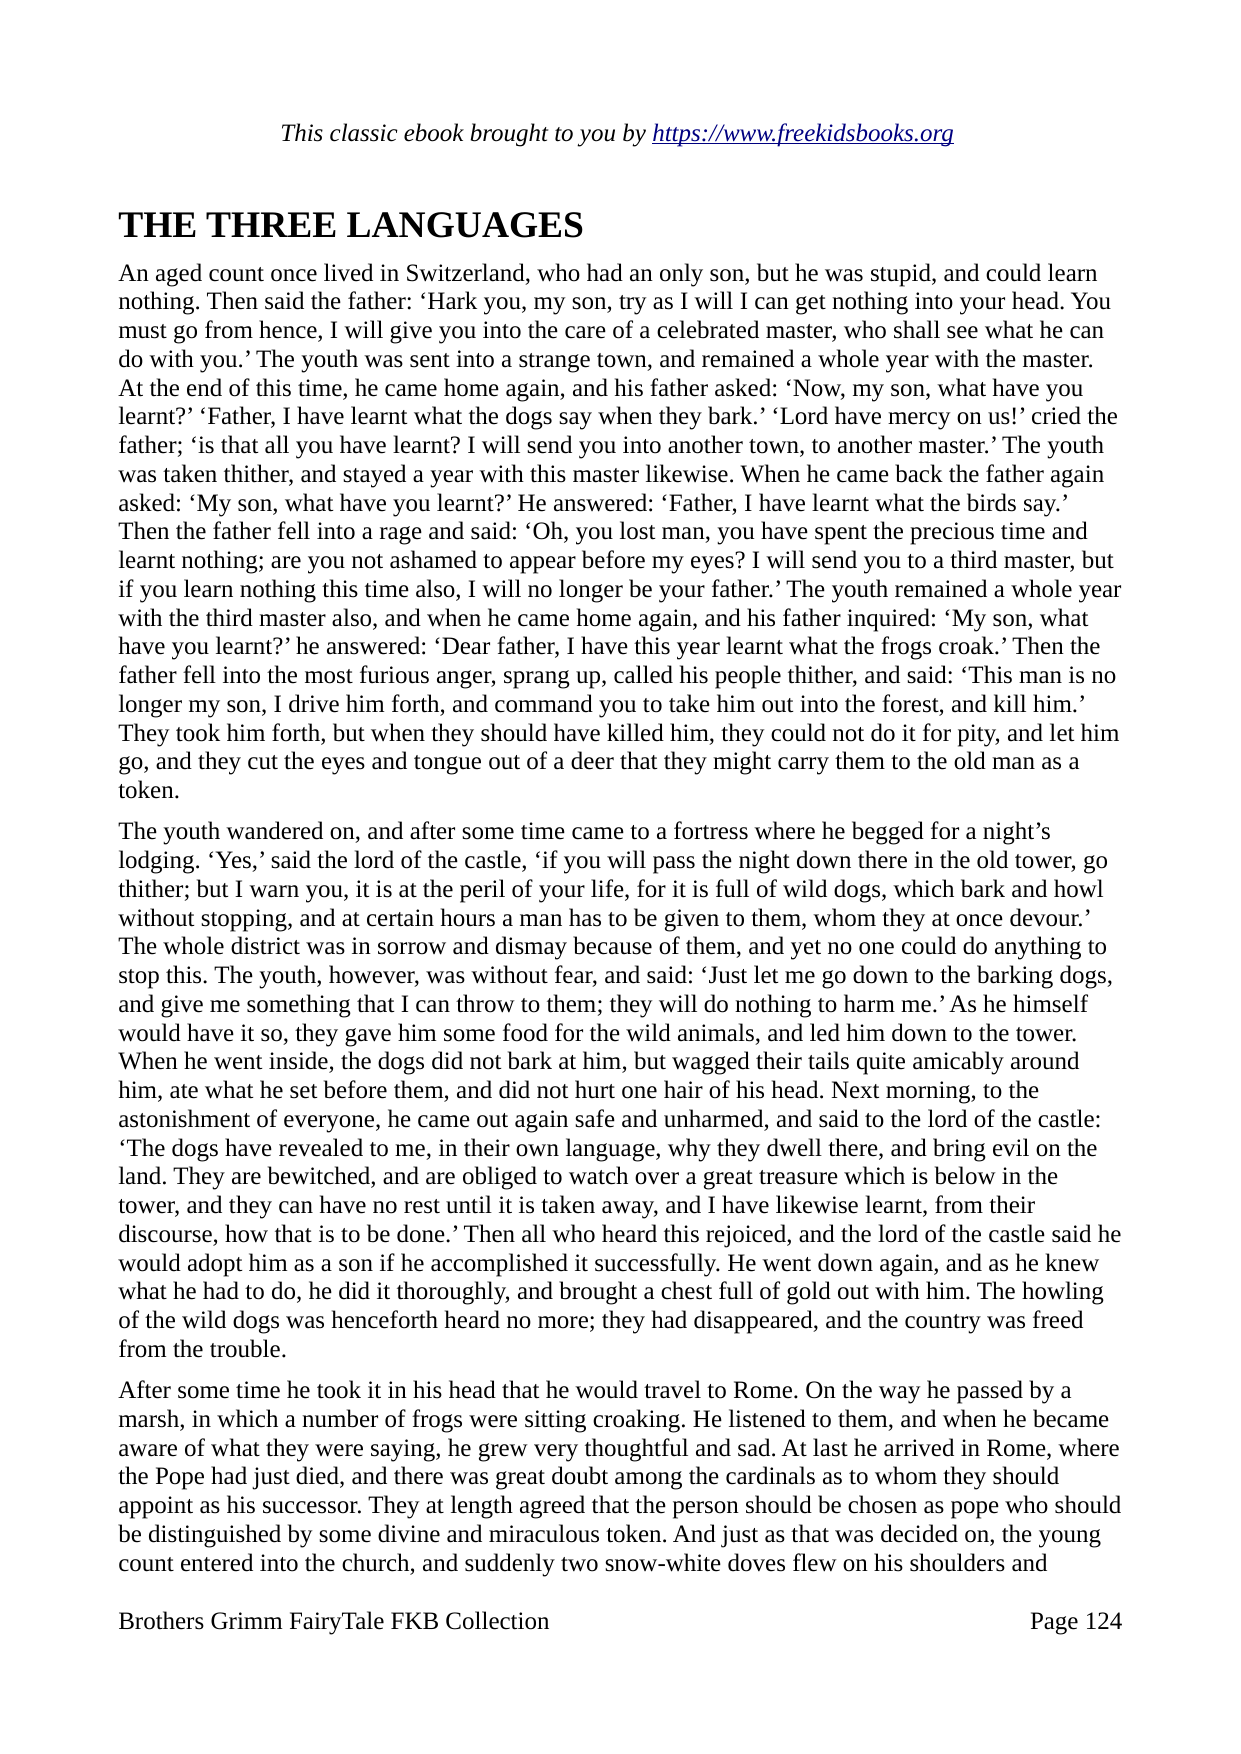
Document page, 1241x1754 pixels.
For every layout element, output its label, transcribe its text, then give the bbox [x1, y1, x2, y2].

subtitle THE THREE LANGUAGES [118, 202, 1122, 245]
text An aged count once lived in Switzerland, who had an only son, but he was stupid, and could learn nothing. Then said the father: ‘Hark you, my son, try as I will I can get nothing into your head. You must go from hence, I will give you into the care of a celebrated master, who shall see what he can do with you.’ The youth was sent into a strange town, and remained a whole year with the master. At the end of this time, he came home again, and his father asked: ‘Now, my son, what have you learnt?’ ‘Father, I have learnt what the dogs say when they bark.’ ‘Lord have mercy on us!’ cried the father; ‘is that all you have learnt? I will send you into another town, to another master.’ The youth was taken thither, and stayed a year with this master likewise. When he came back the father again asked: ‘My son, what have you learnt?’ He answered: ‘Father, I have learnt what the birds say.’ Then the father fell into a rage and said: ‘Oh, you lost man, you have spent the precious time and learnt nothing; are you not ashamed to appear before my eyes? I will send you to a third master, but if you learn nothing this time also, I will no longer be your father.’ The youth remained a whole year with the third master also, and when he came home again, and his father inquired: ‘My son, what have you learnt?’ he answered: ‘Dear father, I have this year learnt what the frogs croak.’ Then the father fell into the most furious anger, sprang up, called his people thither, and said: ‘This man is no longer my son, I drive him forth, and command you to take him out into the forest, and kill him.’ They took him forth, but when they should have killed him, they could not do it for pity, and let him go, and they cut the eyes and tongue out of a deer that they might carry them to the old man as a token. [118, 258, 1122, 804]
text After some time he took it in his head that he would travel to Rome. On the way he passed by a marsh, in which a number of frogs were sitting croaking. He listened to them, and when he became aware of what they were saying, he grew very thoughtful and sad. At last he arrived in Rome, where the Pope had just died, and there was great doubt among the cardinals as to whom they should appoint as his successor. They at length agreed that the person should be chosen as pope who should be distinguished by some divine and miraculous token. And just as that was decided on, the young count entered into the church, and suddenly two snow-white doves flew on his shoulders and [118, 1375, 1122, 1576]
text The youth wandered on, and after some time came to a fortress where he begged for a night’s lodging. ‘Yes,’ said the lord of the castle, ‘if you will pass the night down there in the old tower, go thither; but I warn you, it is at the peril of your life, for it is full of wild dogs, which bark and howl without stopping, and at certain hours a man has to be given to them, whom they at once devour.’ The whole district was in sorrow and dismay because of them, and yet no one could do anything to stop this. The youth, however, was without fear, and said: ‘Just let me go down to the barking dogs, and give me something that I can throw to them; they will do nothing to harm me.’ As he himself would have it so, they gave him some food for the wild animals, and led him down to the tower. When he went inside, the dogs did not bark at him, but wagged their tails quite amicably around him, ate what he set before them, and did not hurt one hair of his head. Next morning, to the astonishment of everyone, he came out again safe and unharmed, and said to the lord of the castle: ‘The dogs have revealed to me, in their own language, why they dwell there, and bring evil on the land. They are bewitched, and are obliged to watch over a great treasure which is below in the tower, and they can have no rest until it is taken away, and I have likewise learnt, from their discourse, how that is to be done.’ Then all who heard this rejoiced, and the lord of the castle said he would adopt him as a son if he accomplished it successfully. He went down again, and as he knew what he had to do, he did it thoroughly, and brought a chest full of gold out with him. The howling of the wild dogs was henceforth heard no more; they had disappeared, and the country was freed from the trouble. [118, 816, 1122, 1363]
